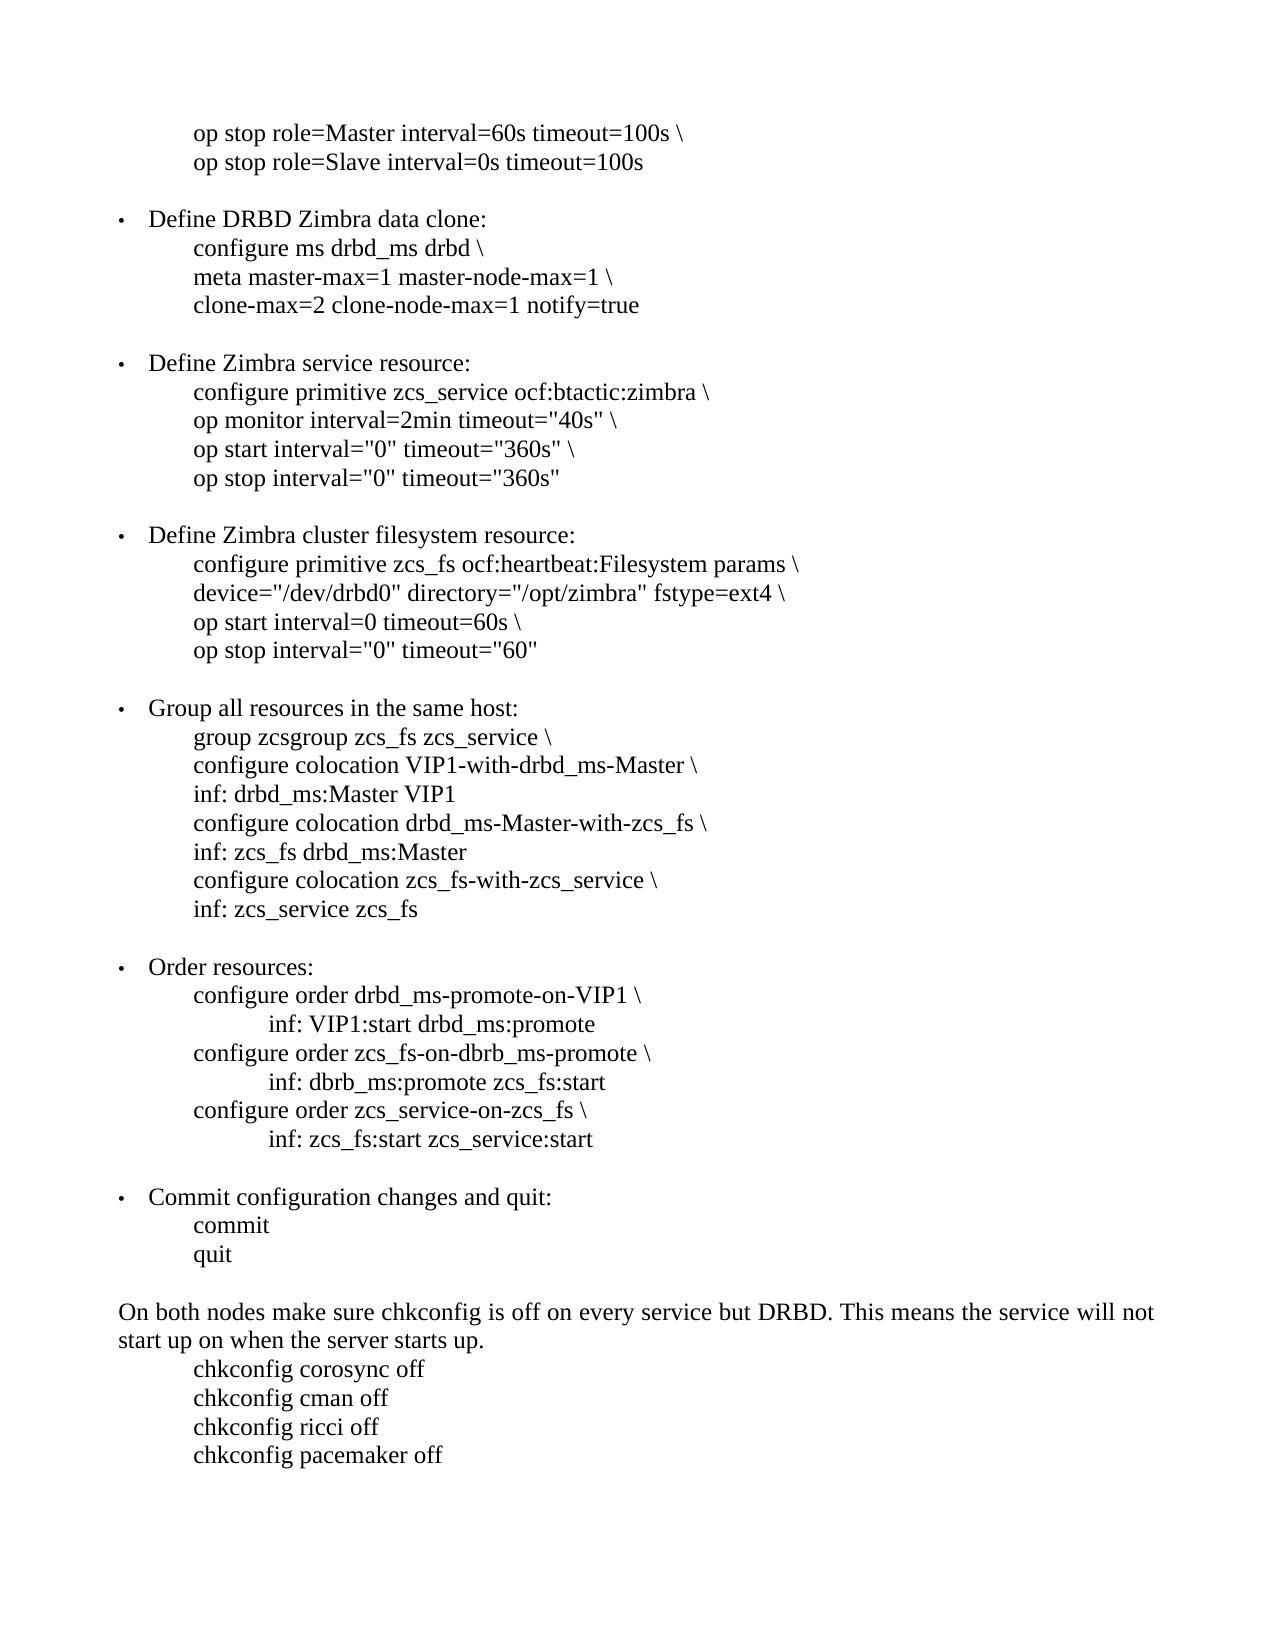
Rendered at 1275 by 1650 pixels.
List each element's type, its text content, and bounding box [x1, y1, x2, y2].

list Define DRBD Zimbra data clone: [118, 204, 1157, 233]
text configure primitive zcs_service ocf:btactic:zimbra \ [118, 377, 1157, 406]
text inf: dbrb_ms:promote zcs_fs:start [118, 1067, 1157, 1096]
text configure order drbd_ms-promote-on-VIP1 \ [118, 981, 1157, 1009]
text configure ms drbd_ms drbd \ [118, 233, 1157, 262]
text configure order zcs_service-on-zcs_fs \ [118, 1096, 1157, 1124]
text op monitor interval=2min timeout="40s" \ [118, 406, 1157, 434]
text configure order zcs_fs-on-dbrb_ms-promote \ [118, 1038, 1157, 1067]
text inf: VIP1:start drbd_ms:promote [118, 1009, 1157, 1038]
list Order resources: [118, 952, 1157, 981]
text op stop role=Master interval=60s timeout=100s \ [118, 118, 1157, 147]
text chkconfig cman off [118, 1383, 1157, 1412]
text meta master-max=1 master-node-max=1 \ [118, 262, 1157, 291]
list Define Zimbra service resource: [118, 348, 1157, 377]
text inf: zcs_fs drbd_ms:Master [118, 837, 1157, 866]
text inf: zcs_fs:start zcs_service:start [118, 1124, 1157, 1153]
text group zcsgroup zcs_fs zcs_service \ [118, 722, 1157, 751]
text op start interval="0" timeout="360s" \ [118, 434, 1157, 463]
text inf: zcs_service zcs_fs [118, 894, 1157, 923]
text configure colocation drbd_ms-Master-with-zcs_fs \ [118, 808, 1157, 837]
text commit [118, 1211, 1157, 1239]
text op stop interval="0" timeout="360s" [118, 463, 1157, 492]
text quit [118, 1239, 1157, 1268]
text chkconfig corosync off [118, 1354, 1157, 1383]
text op start interval=0 timeout=60s \ [118, 607, 1157, 636]
text On both nodes make sure chkconfig is off on every service but DRBD. This means the service will not start up on when the server starts up. [118, 1297, 1157, 1354]
text chkconfig ricci off [118, 1412, 1157, 1441]
list Commit configuration changes and quit: [118, 1182, 1157, 1211]
text configure primitive zcs_fs ocf:heartbeat:Filesystem params \ [118, 549, 1157, 578]
text configure colocation zcs_fs-with-zcs_service \ [118, 866, 1157, 894]
text op stop role=Slave interval=0s timeout=100s [118, 147, 1157, 176]
text op stop interval="0" timeout="60" [118, 636, 1157, 664]
text clone-max=2 clone-node-max=1 notify=true [118, 291, 1157, 319]
list Group all resources in the same host: [118, 693, 1157, 722]
list Define Zimbra cluster filesystem resource: [118, 521, 1157, 549]
text chkconfig pacemaker off [118, 1441, 1157, 1469]
text inf: drbd_ms:Master VIP1 [118, 779, 1157, 808]
text device="/dev/drbd0" directory="/opt/zimbra" fstype=ext4 \ [118, 578, 1157, 607]
text configure colocation VIP1-with-drbd_ms-Master \ [118, 751, 1157, 779]
